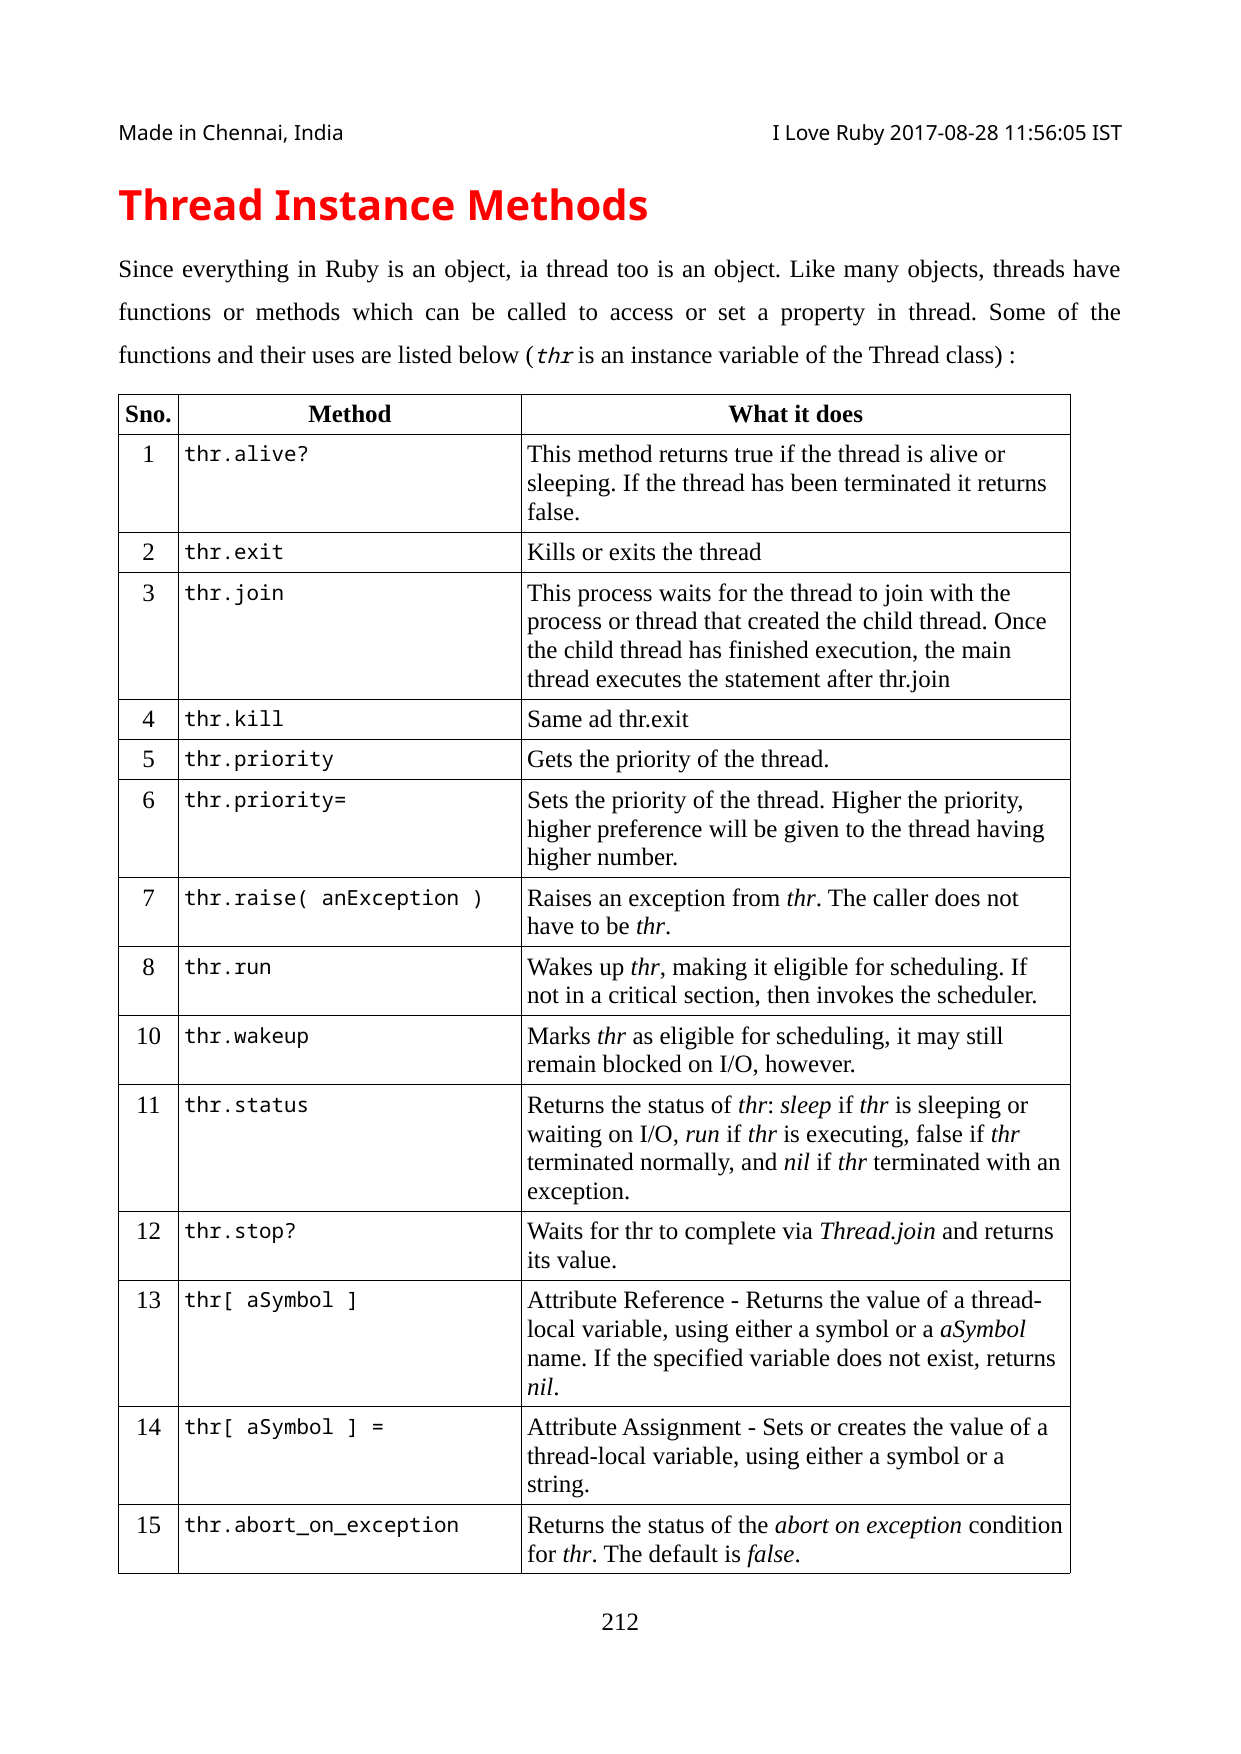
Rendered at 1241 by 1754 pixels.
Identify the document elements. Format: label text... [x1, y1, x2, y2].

table_cell 14 [119, 1407, 178, 1504]
table_cell Marks thr as eligible for scheduling, it may still remain blocked on I/O, however. [522, 1016, 1070, 1084]
table_cell thr.raise( anException ) [179, 878, 521, 946]
table_cell Sets the priority of the thread. Higher the priority, higher preference will be given to the thread having higher number. [522, 780, 1070, 877]
table_cell 4 [119, 700, 178, 739]
table_cell thr.status [179, 1085, 521, 1211]
table_cell Same ad thr.exit [522, 700, 1070, 739]
table_cell Kills or exits the thread [522, 533, 1070, 572]
table_cell 8 [119, 947, 178, 1015]
table_cell thr[ aSymbol ] [179, 1281, 521, 1406]
table_cell 1 [119, 435, 178, 532]
table_cell 7 [119, 878, 178, 946]
table_cell Raises an exception from thr. The caller does not have to be thr. [522, 878, 1070, 946]
table_cell 3 [119, 573, 178, 698]
table_cell Attribute Assignment - Sets or creates the value of a thread-local variable, using either a symbol or a string. [522, 1407, 1070, 1504]
table_cell thr.wakeup [179, 1016, 521, 1084]
table_cell Returns the status of thr: sleep if thr is sleeping or waiting on I/O, run if thr is executing, false if thr terminated normally, and nil if thr terminated with an exception. [522, 1085, 1070, 1211]
table_cell Returns the status of the abort on exception condition for thr. The default is false. [522, 1505, 1070, 1573]
table_header Method [179, 395, 521, 434]
table_cell 2 [119, 533, 178, 572]
subtitle Thread Instance Methods [118, 176, 1122, 233]
table_cell thr[ aSymbol ] = [179, 1407, 521, 1504]
table_cell 12 [119, 1212, 178, 1280]
table_cell 11 [119, 1085, 178, 1211]
text Since everything in Ruby is an object, ia thread too is an object. Like many objects, threads have functions or methods which can be called to access or set a property in thread. Some of the functions and their uses are listed below (thr is an instance variable of the Thread class) : [118, 254, 1122, 370]
table_cell 5 [119, 740, 178, 779]
table_cell Gets the priority of the thread. [522, 740, 1070, 779]
table_cell This process waits for the thread to join with the process or thread that created the child thread. Once the child thread has finished execution, the main thread executes the statement after thr.join [522, 573, 1070, 698]
table_cell thr.priority= [179, 780, 521, 877]
table_cell Attribute Reference - Returns the value of a thread-local variable, using either a symbol or a aSymbol name. If the specified variable does not exist, returns nil. [522, 1281, 1070, 1406]
table_header What it does [522, 395, 1070, 434]
table_cell 10 [119, 1016, 178, 1084]
table_cell This method returns true if the thread is alive or sleeping. If the thread has been terminated it returns false. [522, 435, 1070, 532]
table_cell thr.alive? [179, 435, 521, 532]
table_cell 6 [119, 780, 178, 877]
table_cell thr.exit [179, 533, 521, 572]
table_cell Wakes up thr, making it eligible for scheduling. If not in a critical section, then invokes the scheduler. [522, 947, 1070, 1015]
table_cell thr.run [179, 947, 521, 1015]
table_cell 15 [119, 1505, 178, 1573]
table_cell thr.kill [179, 700, 521, 739]
table_cell thr.join [179, 573, 521, 698]
table_cell 13 [119, 1281, 178, 1406]
table_header Sno. [119, 395, 178, 434]
table_cell thr.abort_on_exception [179, 1505, 521, 1573]
table_cell thr.stop? [179, 1212, 521, 1280]
table_cell Waits for thr to complete via Thread.join and returns its value. [522, 1212, 1070, 1280]
table_cell thr.priority [179, 740, 521, 779]
